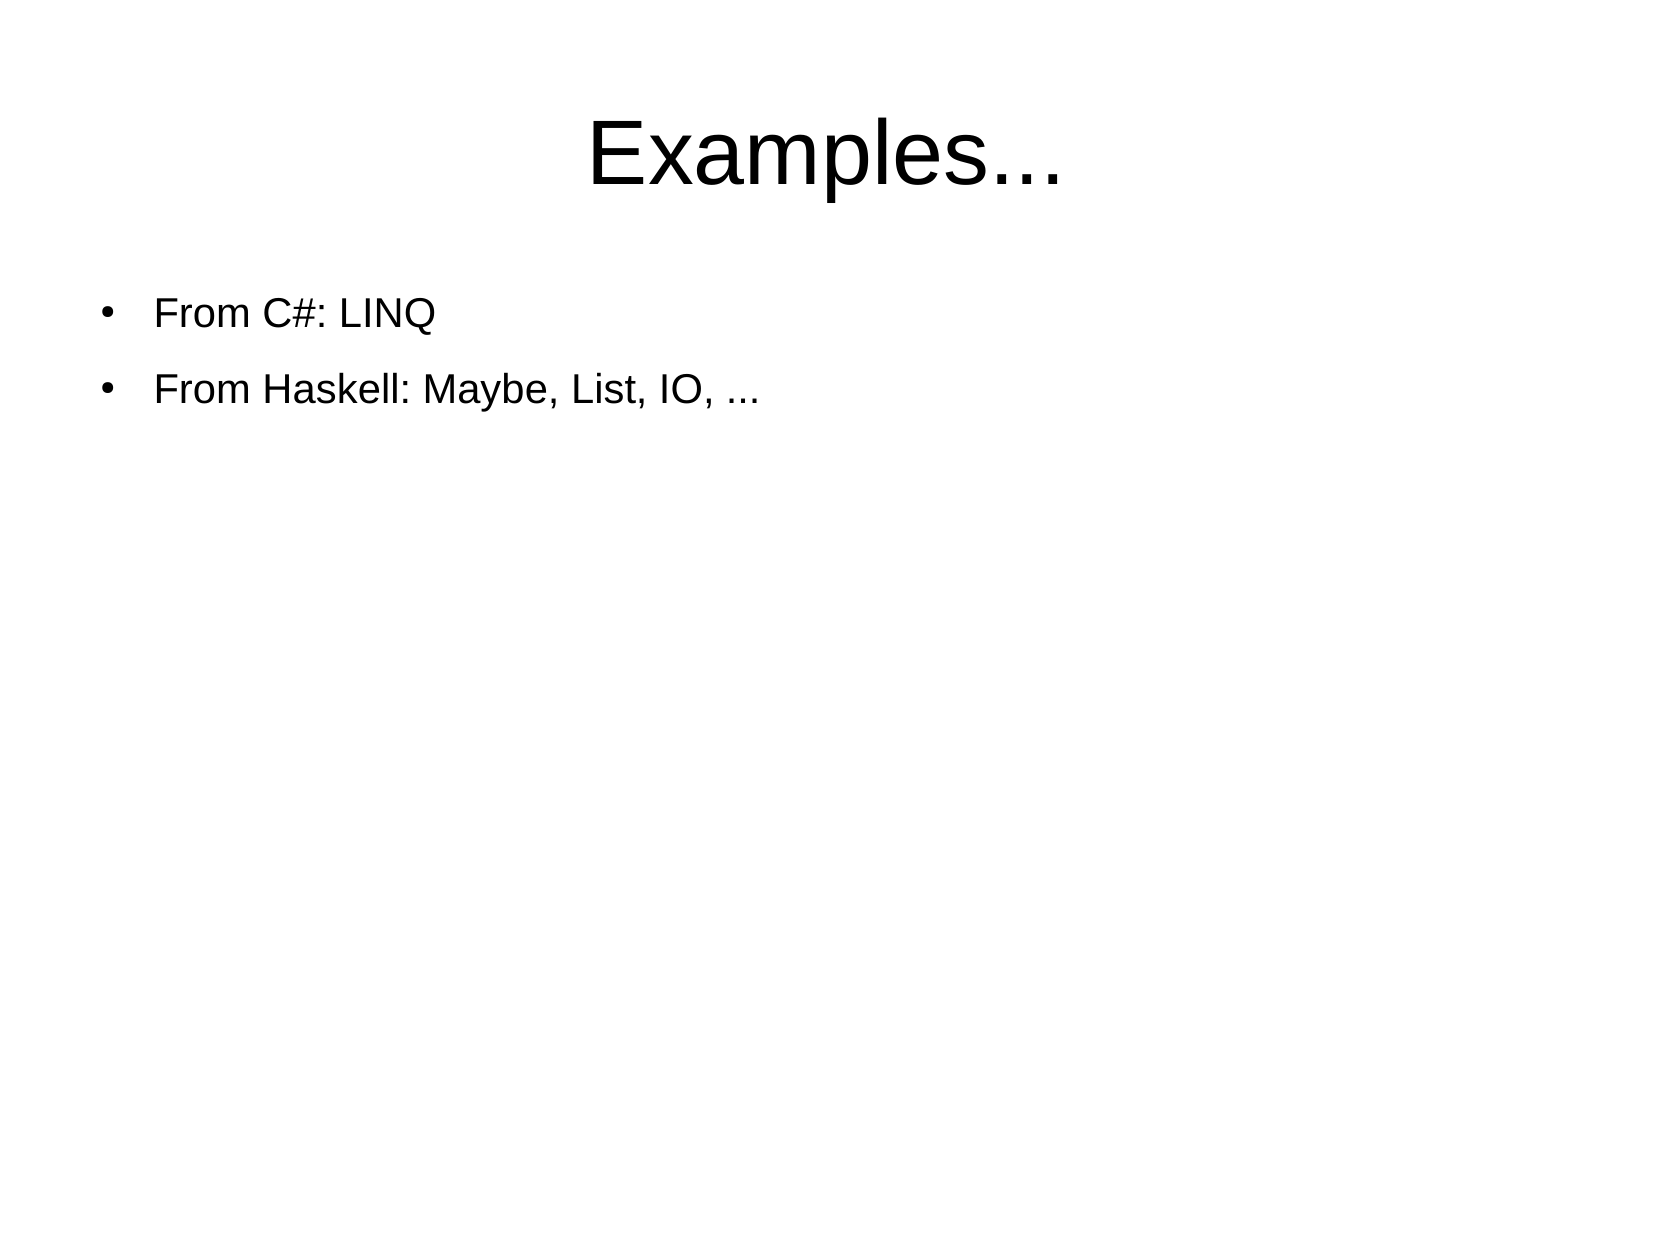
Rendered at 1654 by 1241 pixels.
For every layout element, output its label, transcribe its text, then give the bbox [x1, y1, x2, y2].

list From C#: LINQ From Haskell: Maybe, List, IO, ... [82, 290, 1571, 1010]
title Examples... [82, 49, 1571, 257]
